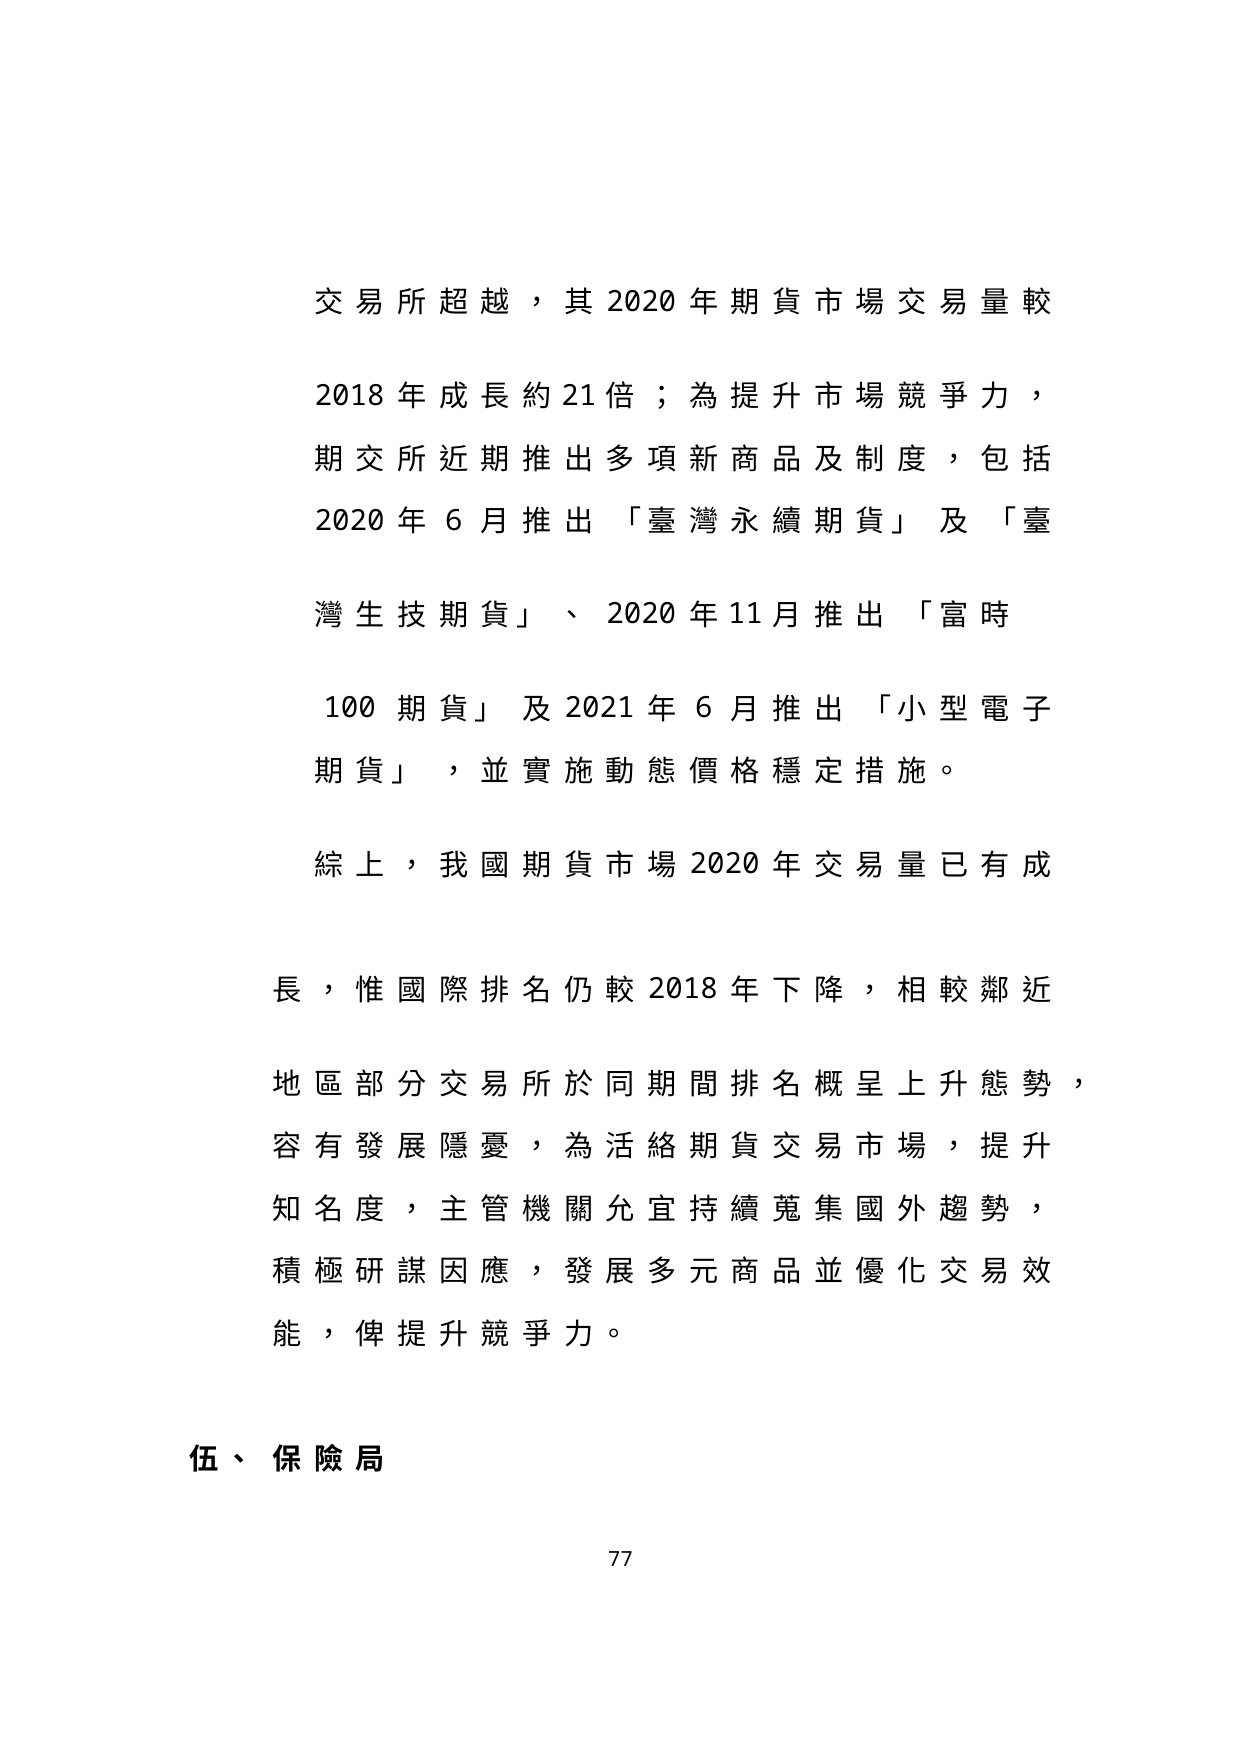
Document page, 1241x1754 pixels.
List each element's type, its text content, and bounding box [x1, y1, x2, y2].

text 伍、保險局 [183, 1415, 1058, 1477]
text 綜上，我國期貨市場2020年交易量已有成長，惟國際排名仍較2018年下降，相較鄰近地區部分交易所於同期間排名概呈上升態勢，容有發展隱憂，為活絡期貨交易市場，提升知名度，主管機關允宜持續蒐集國外趨勢，積極研謀因應，發展多元商品並優化交易效能，俾提升競爭力。 [242, 790, 1058, 1352]
text 交易所超越，其2020年期貨市場交易量較2018年成長約21倍；為提升市場競爭力，期交所近期推出多項新商品及制度，包括2020年6月推出「臺灣永續期貨」及「臺灣生技期貨」、2020年11月推出「富時100期貨」及2021年6月推出「小型電子期貨」，並實施動態價格穩定措施。 [271, 227, 1058, 790]
